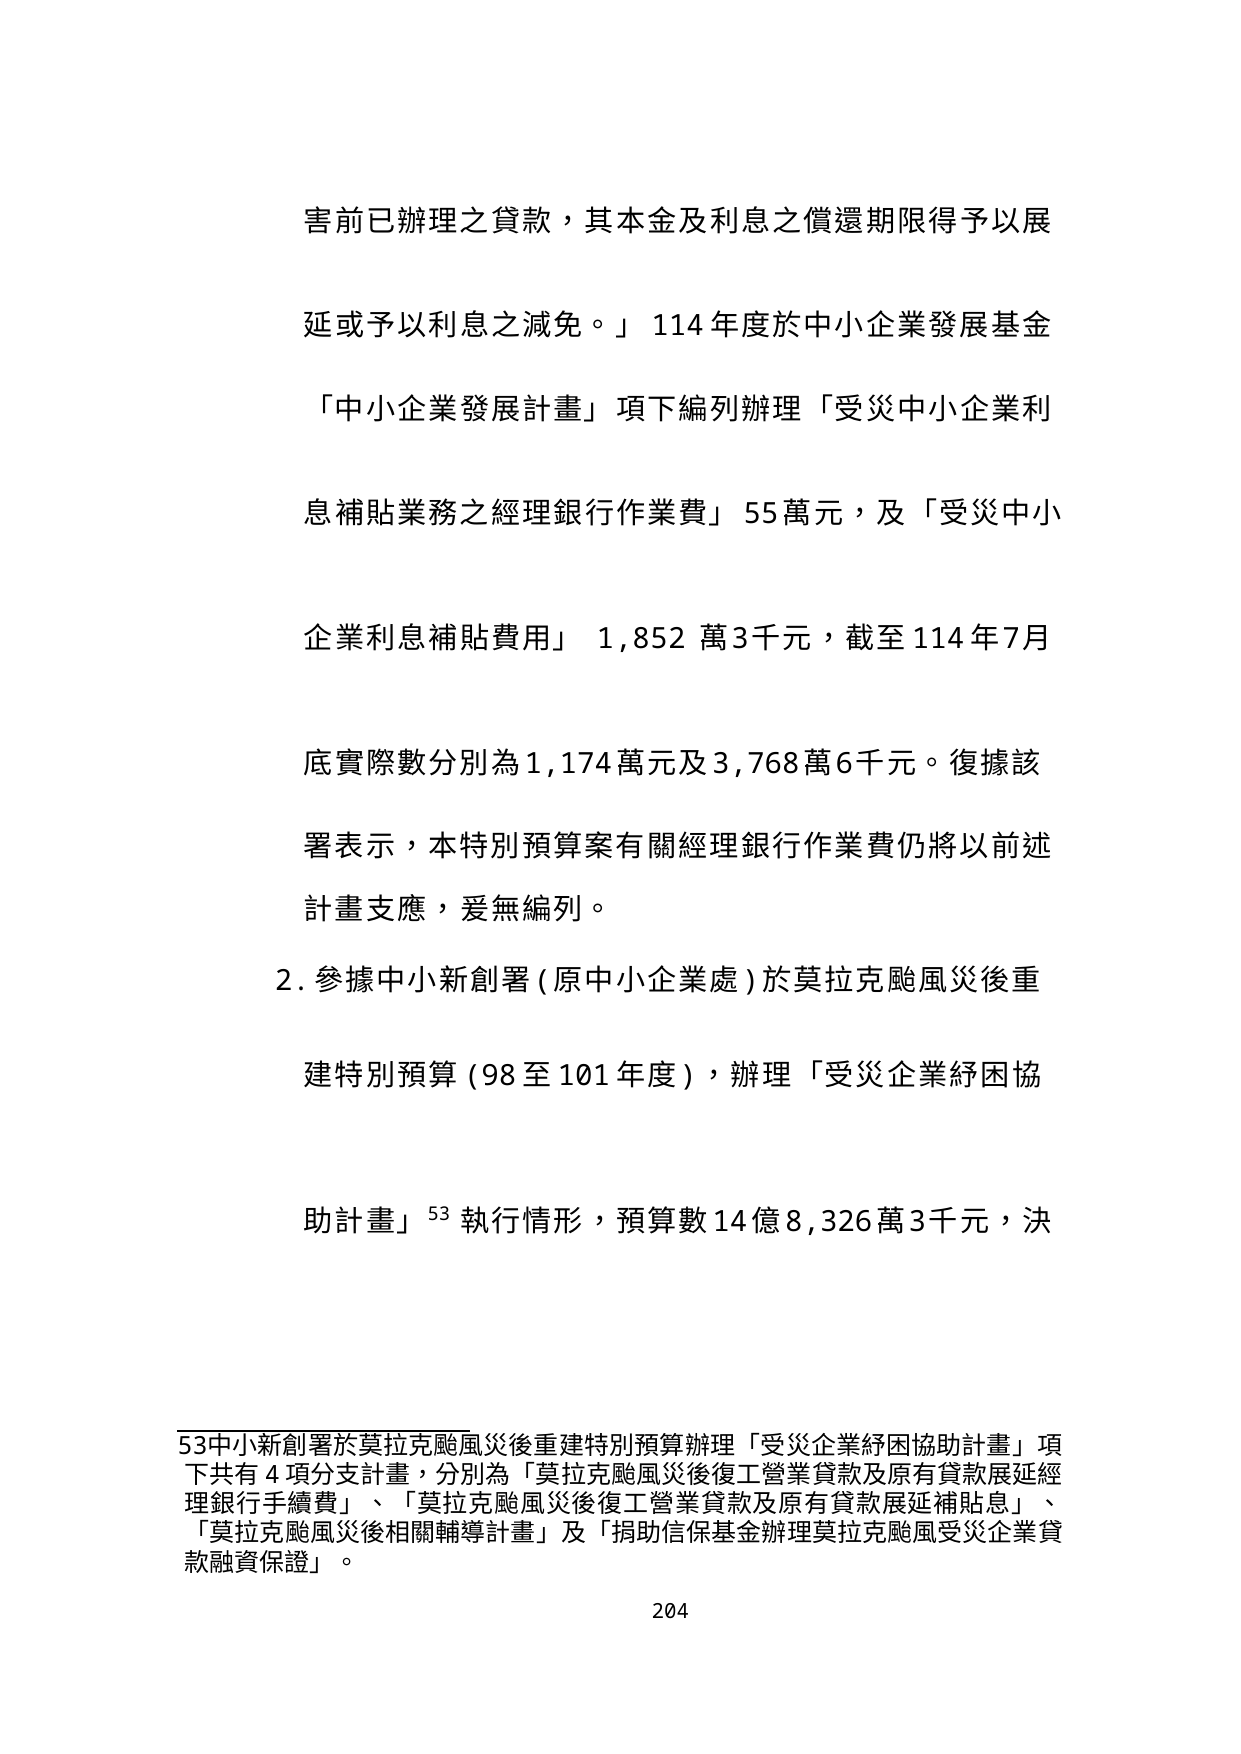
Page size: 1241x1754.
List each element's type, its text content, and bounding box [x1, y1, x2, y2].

text 害前已辦理之貸款，其本金及利息之償還期限得予以展延或予以利息之減免。」114年度於中小企業發展基金「中小企業發展計畫」項下編列辦理「受災中小企業利息補貼業務之經理銀行作業費」55萬元，及「受災中小企業利息補貼費用」1,852萬3千元，截至114年7月底實際數分別為1,174萬元及3,768萬6千元。復據該署表示，本特別預算案有關經理銀行作業費仍將以前述計畫支應，爰無編列。 [266, 177, 1063, 927]
text 2.參據中小新創署(原中小企業處)於莫拉克颱風災後重建特別預算(98至101年度)，辦理「受災企業紓困協助計畫」執行情形，預算數14億8,326萬3千元，決 [266, 927, 1063, 1240]
text 中小新創署於莫拉克颱風災後重建特別預算辦理「受災企業紓困協助計畫」項下共有4項分支計畫，分別為「莫拉克颱風災後復工營業貸款及原有貸款展延經理銀行手續費」、「莫拉克颱風災後復工營業貸款及原有貸款展延補貼息」、「莫拉克颱風災後相關輔導計畫」及「捐助信保基金辦理莫拉克颱風受災企業貸款融資保證」。 [177, 1431, 1063, 1577]
